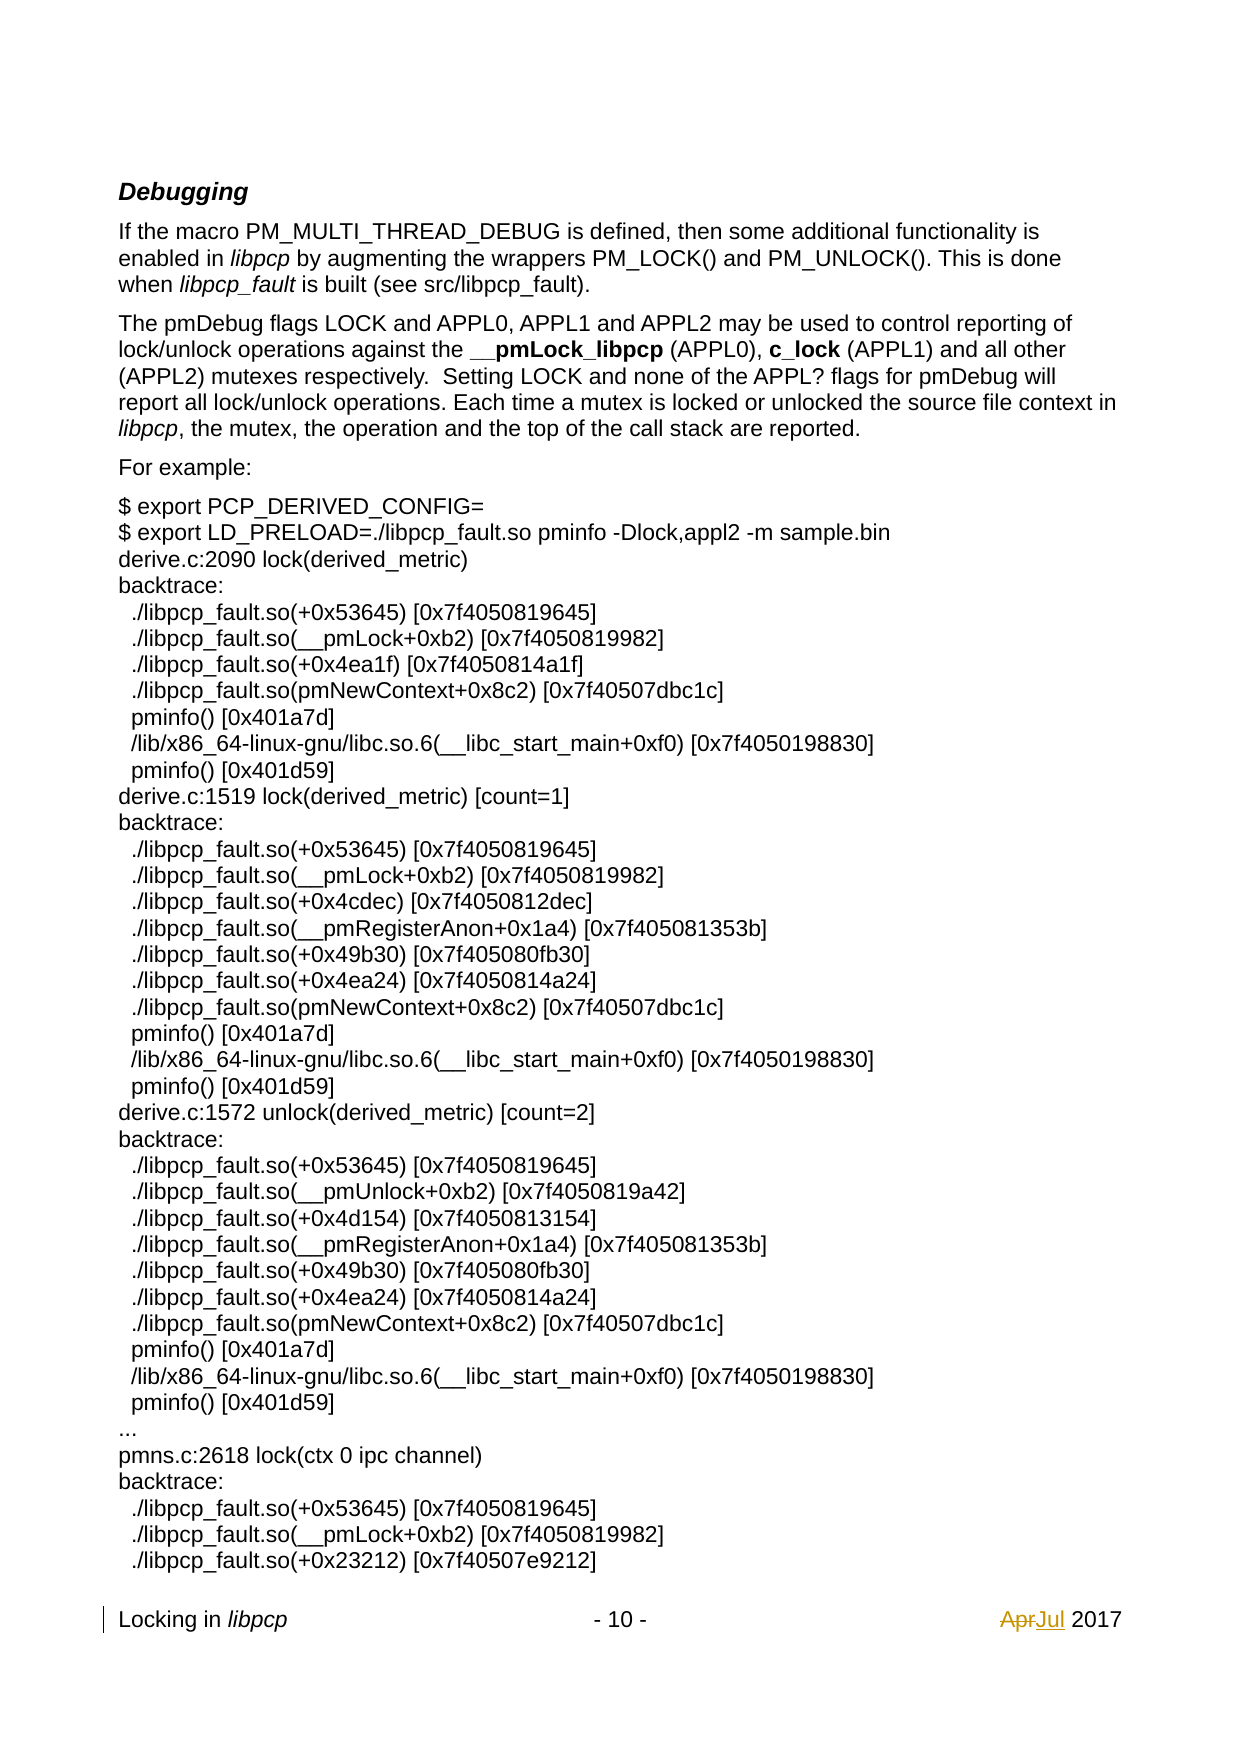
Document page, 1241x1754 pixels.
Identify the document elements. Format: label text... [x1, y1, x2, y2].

text ./libpcp_fault.so(__pmRegisterAnon+0x1a4) [0x7f405081353b] [118, 915, 1122, 941]
text derive.c:1519 lock(derived_metric) [count=1] [118, 783, 1122, 809]
text pminfo() [0x401a7d] [118, 1020, 1122, 1046]
text derive.c:1572 unlock(derived_metric) [count=2] [118, 1099, 1122, 1126]
text $ export PCP_DERIVED_CONFIG= [118, 493, 1122, 519]
text ./libpcp_fault.so(+0x4d154) [0x7f4050813154] [118, 1204, 1122, 1231]
text pmns.c:2618 lock(ctx 0 ipc channel) [118, 1442, 1122, 1468]
text ... [118, 1415, 1122, 1442]
text ./libpcp_fault.so(+0x4cdec) [0x7f4050812dec] [118, 888, 1122, 915]
text ./libpcp_fault.so(+0x53645) [0x7f4050819645] [118, 598, 1122, 625]
text pminfo() [0x401d59] [118, 1389, 1122, 1415]
text ./libpcp_fault.so(+0x4ea24) [0x7f4050814a24] [118, 967, 1122, 994]
text ./libpcp_fault.so(+0x23212) [0x7f40507e9212] [118, 1547, 1122, 1573]
text ./libpcp_fault.so(+0x49b30) [0x7f405080fb30] [118, 941, 1122, 967]
text backtrace: [118, 1126, 1122, 1152]
text derive.c:2090 lock(derived_metric) [118, 546, 1122, 572]
text ./libpcp_fault.so(__pmRegisterAnon+0x1a4) [0x7f405081353b] [118, 1231, 1122, 1257]
text ./libpcp_fault.so(__pmLock+0xb2) [0x7f4050819982] [118, 862, 1122, 888]
text ./libpcp_fault.so(+0x4ea24) [0x7f4050814a24] [118, 1284, 1122, 1310]
text ./libpcp_fault.so(+0x53645) [0x7f4050819645] [118, 1152, 1122, 1178]
text pminfo() [0x401d59] [118, 1073, 1122, 1099]
text backtrace: [118, 1468, 1122, 1494]
text ./libpcp_fault.so(+0x4ea1f) [0x7f4050814a1f] [118, 651, 1122, 677]
text backtrace: [118, 809, 1122, 836]
text For example: [118, 454, 1122, 481]
text ./libpcp_fault.so(pmNewContext+0x8c2) [0x7f40507dbc1c] [118, 994, 1122, 1020]
text ./libpcp_fault.so(+0x49b30) [0x7f405080fb30] [118, 1257, 1122, 1284]
text The pmDebug flags LOCK and APPL0, APPL1 and APPL2 may be used to control reporting of lock/unlock operations against the __pmLock_libpcp (APPL0), c_lock (APPL1) and all other (APPL2) mutexes respectively. Setting LOCK and none of the APPL? flags for pmDebug will report all lock/unlock operations. Each time a mutex is locked or unlocked the source file context in libpcp, the mutex, the operation and the top of the call stack are reported. [118, 310, 1122, 442]
text ./libpcp_fault.so(__pmUnlock+0xb2) [0x7f4050819a42] [118, 1178, 1122, 1204]
subtitle Debugging [118, 177, 1122, 206]
text pminfo() [0x401d59] [118, 757, 1122, 783]
text pminfo() [0x401a7d] [118, 1336, 1122, 1363]
text /lib/x86_64-linux-gnu/libc.so.6(__libc_start_main+0xf0) [0x7f4050198830] [118, 730, 1122, 757]
text ./libpcp_fault.so(pmNewContext+0x8c2) [0x7f40507dbc1c] [118, 677, 1122, 704]
text ./libpcp_fault.so(__pmLock+0xb2) [0x7f4050819982] [118, 1521, 1122, 1547]
text ./libpcp_fault.so(__pmLock+0xb2) [0x7f4050819982] [118, 625, 1122, 651]
text ./libpcp_fault.so(+0x53645) [0x7f4050819645] [118, 1494, 1122, 1521]
text /lib/x86_64-linux-gnu/libc.so.6(__libc_start_main+0xf0) [0x7f4050198830] [118, 1046, 1122, 1073]
text ./libpcp_fault.so(pmNewContext+0x8c2) [0x7f40507dbc1c] [118, 1310, 1122, 1336]
text If the macro PM_MULTI_THREAD_DEBUG is defined, then some additional functionality is enabled in libpcp by augmenting the wrappers PM_LOCK() and PM_UNLOCK(). This is done when libpcp_fault is built (see src/libpcp_fault). [118, 218, 1122, 297]
text pminfo() [0x401a7d] [118, 704, 1122, 730]
text backtrace: [118, 572, 1122, 598]
text $ export LD_PRELOAD=./libpcp_fault.so pminfo -Dlock,appl2 -m sample.bin [118, 519, 1122, 546]
text /lib/x86_64-linux-gnu/libc.so.6(__libc_start_main+0xf0) [0x7f4050198830] [118, 1363, 1122, 1389]
text ./libpcp_fault.so(+0x53645) [0x7f4050819645] [118, 836, 1122, 862]
